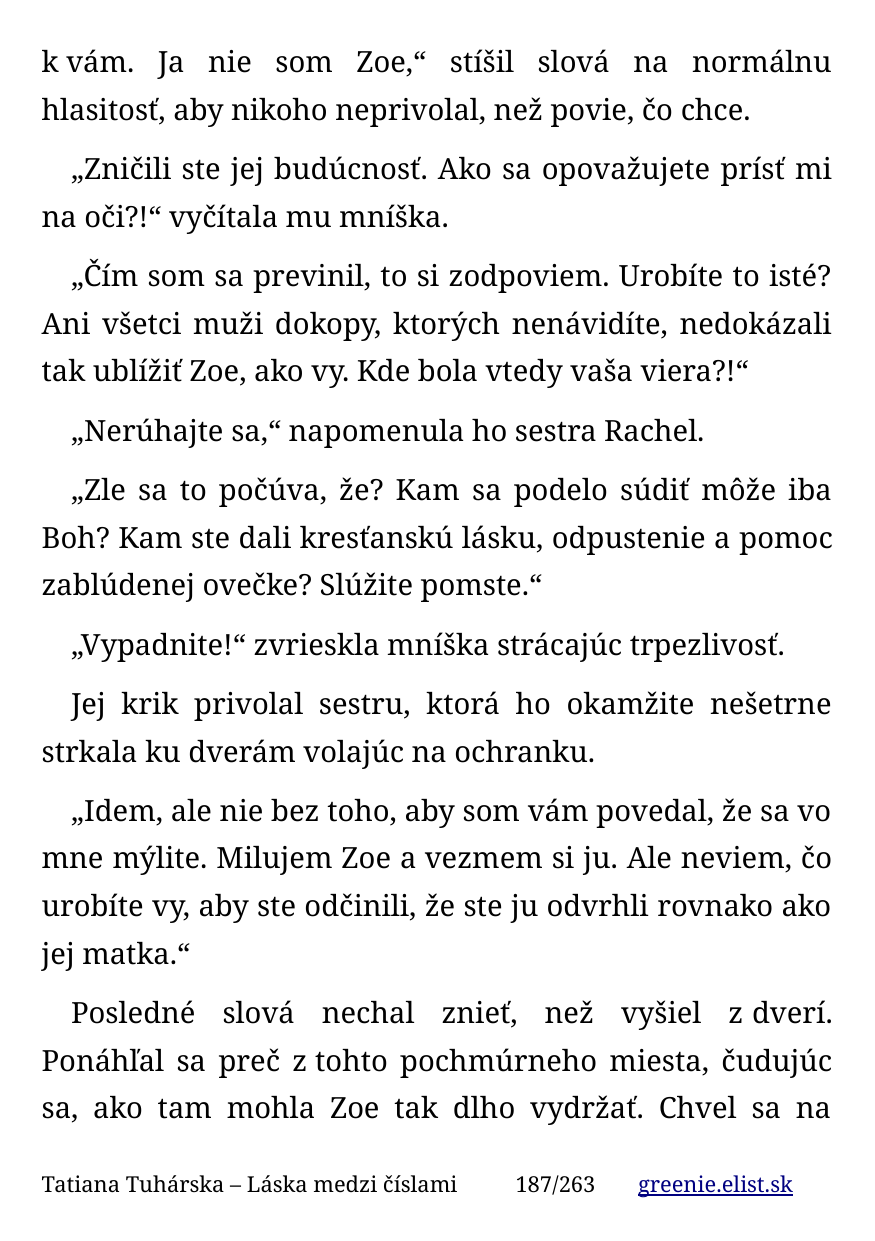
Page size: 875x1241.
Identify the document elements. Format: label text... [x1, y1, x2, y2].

text Jej krik privolal sestru, ktorá ho okamžite nešetrne strkala ku dverám volajúc na ochranku. [41, 683, 833, 771]
text „Zle sa to počúva, že? Kam sa podelo súdiť môže iba Boh? Kam ste dali kresťanskú lásku, odpustenie a pomoc zablúdenej ovečke? Slúžite pomste.“ [41, 469, 833, 604]
text „Zničili ste jej budúcnosť. Ako sa opovažujete prísť mi na oči?!“ vyčítala mu mníška. [41, 148, 833, 236]
text k vám. Ja nie som Zoe,“ stíšil slová na normálnu hlasitosť, aby nikoho neprivolal, než povie, čo chce. [41, 41, 833, 129]
text Posledné slová nechal znieť, než vyšiel z dverí. Ponáhľal sa preč z tohto pochmúrneho miesta, čudujúc sa, ako tam mohla Zoe tak dlho vydržať. Chvel sa na [41, 992, 833, 1127]
text „Idem, ale nie bez toho, aby som vám povedal, že sa vo mne mýlite. Milujem Zoe a vezmem si ju. Ale neviem, čo urobíte vy, aby ste odčinili, že ste ju odvrhli rovnako ako jej matka.“ [41, 790, 833, 973]
text „Vypadnite!“ zvrieskla mníška strácajúc trpezlivosť. [41, 624, 833, 663]
text „Čím som sa previnil, to si zodpoviem. Urobíte to isté? Ani všetci muži dokopy, ktorých nenávidíte, nedokázali tak ublížiť Zoe, ako vy. Kde bola vtedy vaša viera?!“ [41, 255, 833, 390]
text „Nerúhajte sa,“ napomenula ho sestra Rachel. [41, 410, 833, 449]
